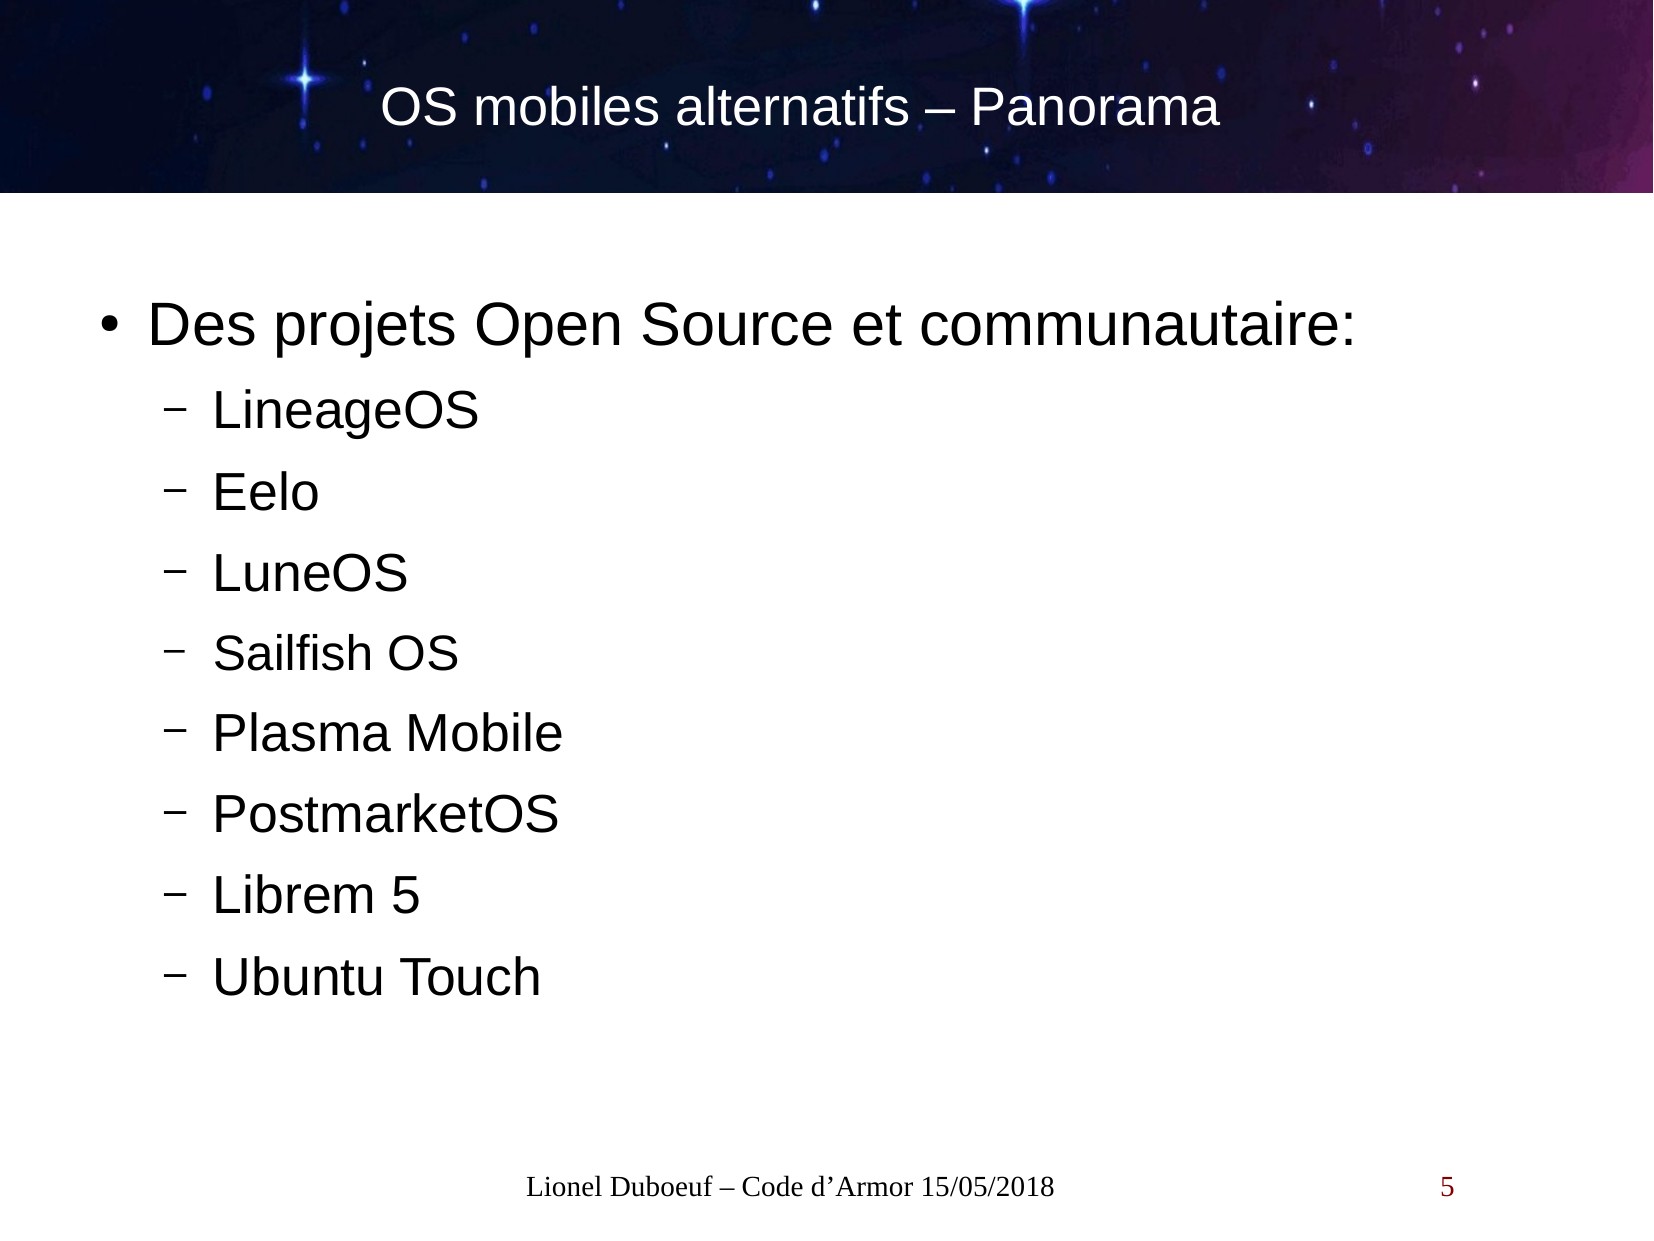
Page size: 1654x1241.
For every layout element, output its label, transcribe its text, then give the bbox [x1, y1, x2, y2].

picture [0, 0, 1653, 193]
title OS mobiles alternatifs – Panorama [57, 2, 1546, 211]
list [81, 290, 1570, 1010]
